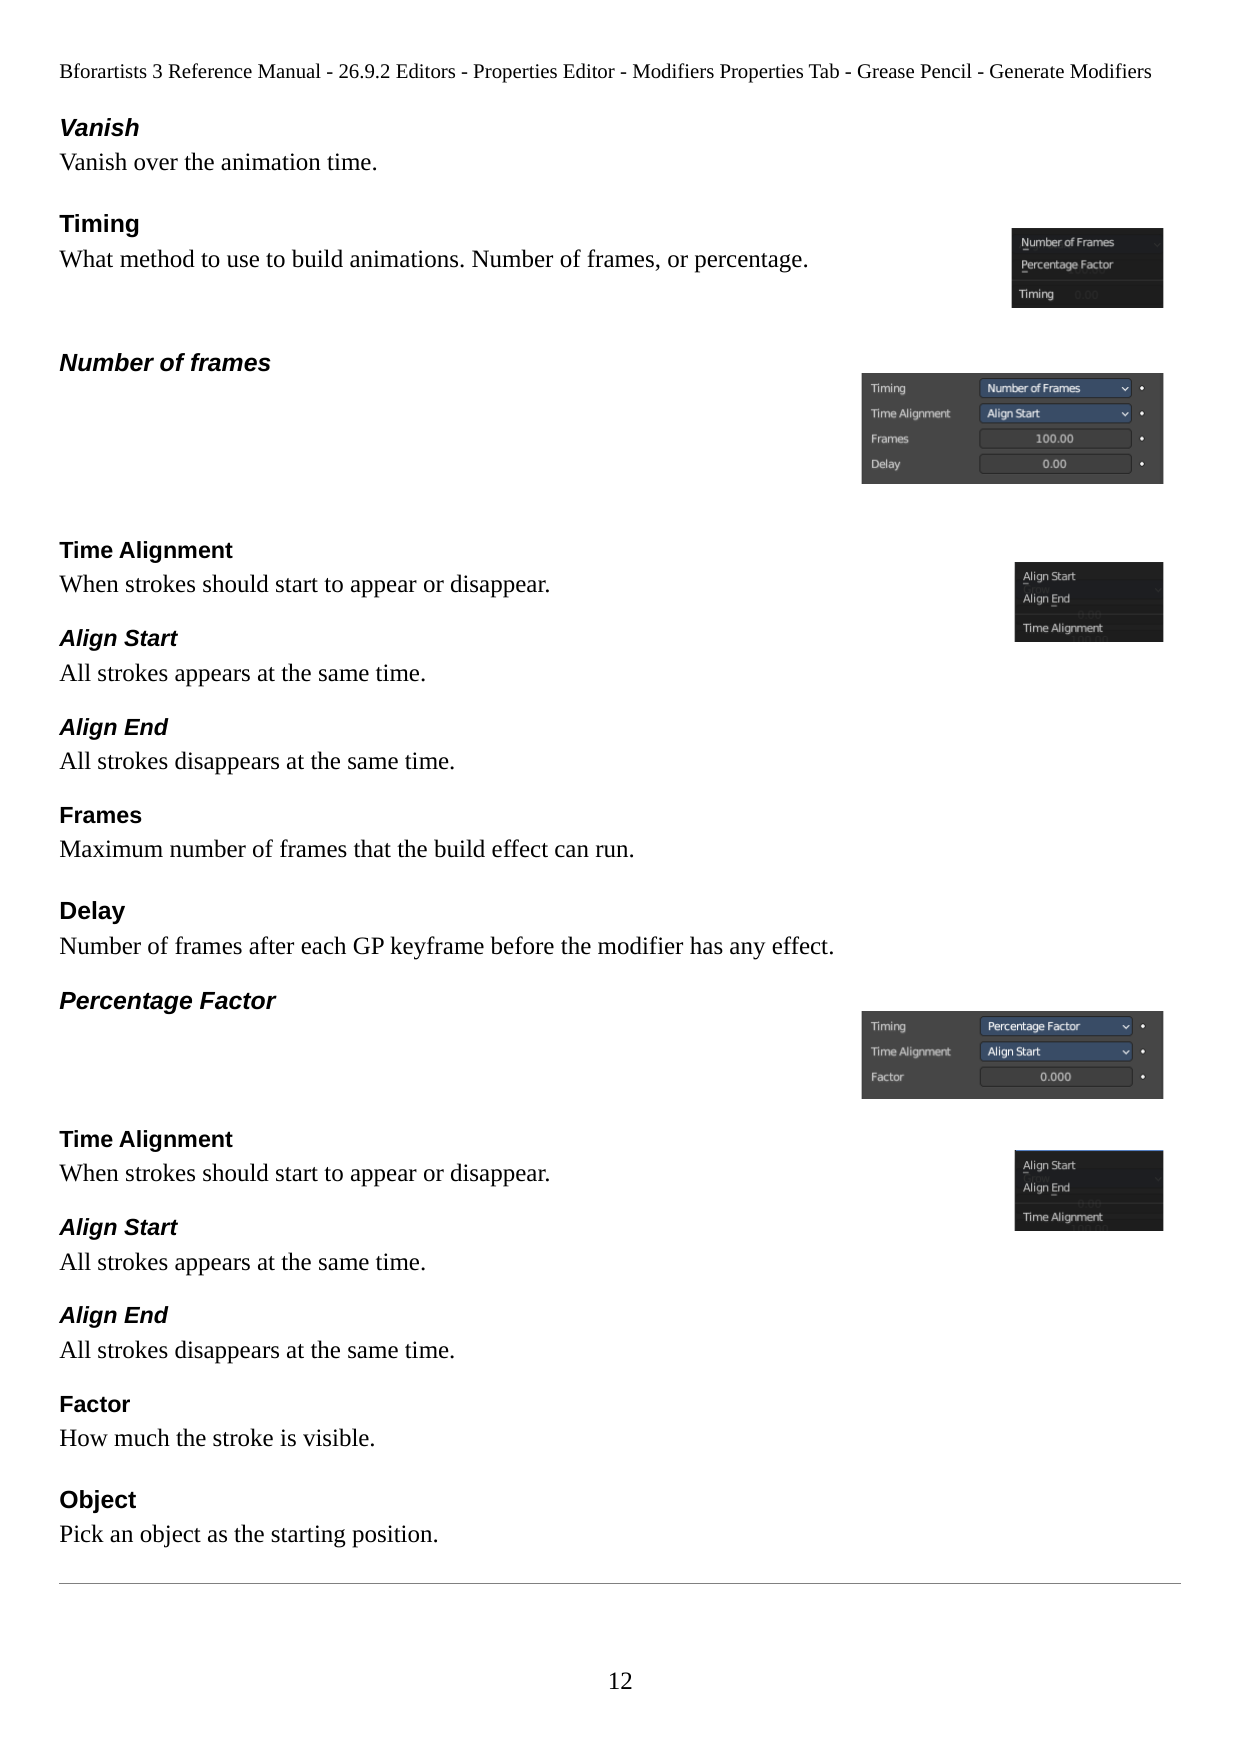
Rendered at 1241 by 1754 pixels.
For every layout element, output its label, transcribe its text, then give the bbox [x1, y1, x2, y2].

subtitle Frames [59, 801, 1181, 828]
picture [861, 1011, 1164, 1099]
subtitle Timing [59, 209, 1181, 237]
text When strokes should start to appear or disappear. [59, 569, 1014, 598]
subtitle Align End [59, 713, 1181, 740]
text Maximum number of frames that the build effect can run. [59, 834, 1181, 863]
picture [1014, 1150, 1164, 1231]
subtitle Number of frames [59, 348, 1181, 377]
picture [1011, 228, 1164, 308]
text All strokes disappears at the same time. [59, 1335, 1181, 1364]
text What method to use to build animations. Number of frames, or percentage. [59, 244, 1011, 272]
subtitle Object [59, 1485, 1181, 1513]
subtitle Percentage Factor [59, 986, 1181, 1014]
picture [861, 373, 1164, 484]
picture [1014, 562, 1164, 642]
subtitle Align Start [59, 625, 1181, 651]
subtitle Factor [59, 1390, 1181, 1417]
text Pick an object as the starting position. [59, 1519, 1181, 1548]
subtitle Time Alignment [59, 1125, 1181, 1152]
text All strokes disappears at the same time. [59, 746, 1181, 775]
text When strokes should start to appear or disappear. [59, 1158, 1014, 1187]
text Vanish over the animation time. [59, 147, 1181, 176]
subtitle Time Alignment [59, 536, 1181, 563]
subtitle Delay [59, 896, 1181, 924]
subtitle Align End [59, 1302, 1181, 1329]
text All strokes appears at the same time. [59, 658, 1181, 686]
subtitle Align Start [59, 1213, 1181, 1240]
text Number of frames after each GP keyframe before the modifier has any effect. [59, 931, 1181, 959]
subtitle Vanish [59, 113, 1181, 141]
text All strokes appears at the same time. [59, 1247, 1181, 1275]
text How much the stroke is visible. [59, 1423, 1181, 1452]
